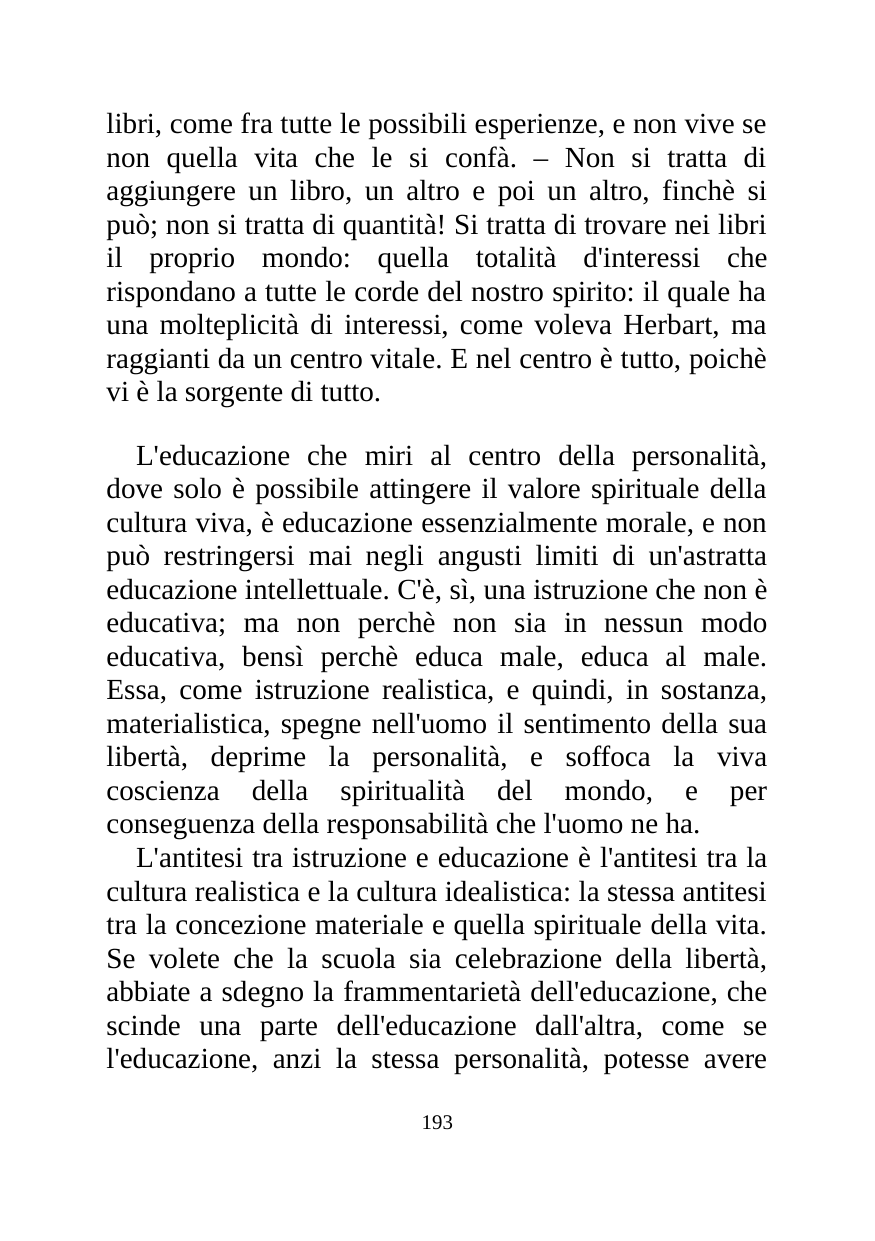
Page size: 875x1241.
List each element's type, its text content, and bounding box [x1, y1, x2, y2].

text L'educazione che miri al centro della personalità, dove solo è possibile attingere il valore spirituale della cultura viva, è educazione essenzialmente morale, e non può restringersi mai negli angusti limiti di un'astratta educazione intellettuale. C'è, sì, una istruzione che non è educativa; ma non perchè non sia in nessun modo educativa, bensì perchè educa male, educa al male. Essa, come istruzione realistica, e quindi, in sostanza, materialistica, spegne nell'uomo il sentimento della sua libertà, deprime la personalità, e soffoca la viva coscienza della spiritualità del mondo, e per conseguenza della responsabilità che l'uomo ne ha. [106, 438, 768, 840]
text L'antitesi tra istruzione e educazione è l'antitesi tra la cultura realistica e la cultura idealistica: la stessa antitesi tra la concezione materiale e quella spirituale della vita. Se volete che la scuola sia celebrazione della libertà, abbiate a sdegno la frammentarietà dell'educazione, che scinde una parte dell'educazione dall'altra, come se l'educazione, anzi la stessa personalità, potesse avere [106, 840, 768, 1075]
text libri, come fra tutte le possibili esperienze, e non vive se non quella vita che le si confà. – Non si tratta di aggiungere un libro, un altro e poi un altro, finchè si può; non si tratta di quantità! Si tratta di trovare nei libri il proprio mondo: quella totalità d'interessi che rispondano a tutte le corde del nostro spirito: il quale ha una molteplicità di interessi, come voleva Herbart, ma raggianti da un centro vitale. E nel centro è tutto, poichè vi è la sorgente di tutto. [106, 106, 768, 408]
